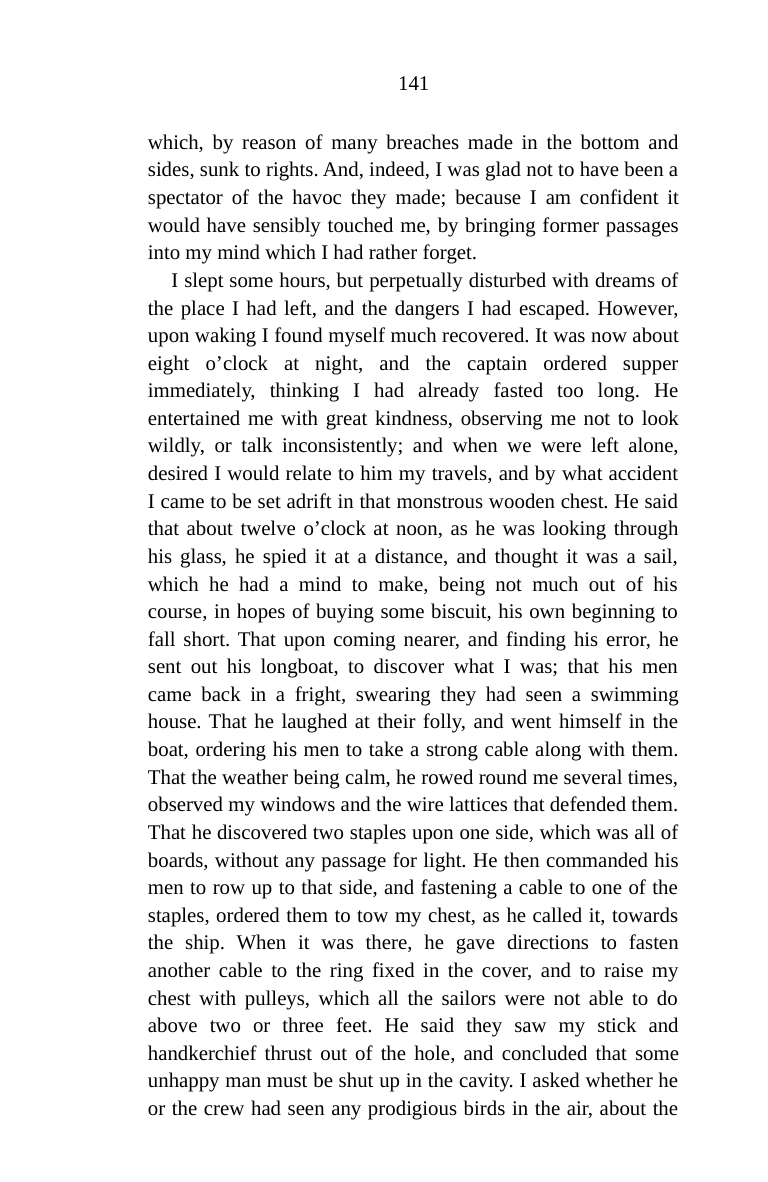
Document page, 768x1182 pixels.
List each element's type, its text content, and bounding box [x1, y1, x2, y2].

text I slept some hours, but perpetually disturbed with dreams of the place I had left, and the dangers I had escaped. However, upon waking I found myself much recovered. It was now about eight o’clock at night, and the captain ordered supper immediately, thinking I had already fasted too long. He entertained me with great kindness, observing me not to look wildly, or talk inconsistently; and when we were left alone, desired I would relate to him my travels, and by what accident I came to be set adrift in that monstrous wooden chest. He said that about twelve o’clock at noon, as he was looking through his glass, he spied it at a distance, and thought it was a sail, which he had a mind to make, being not much out of his course, in hopes of buying some biscuit, his own beginning to fall short. That upon coming nearer, and finding his error, he sent out his longboat, to discover what I was; that his men came back in a fright, swearing they had seen a swimming house. That he laughed at their folly, and went himself in the boat, ordering his men to take a strong cable along with them. That the weather being calm, he rowed round me several times, observed my windows and the wire lattices that defended them. That he discovered two staples upon one side, which was all of boards, without any passage for light. He then commanded his men to row up to that side, and fastening a cable to one of the staples, ordered them to tow my chest, as he called it, towards the ship. When it was there, he gave directions to fasten another cable to the ring fixed in the cover, and to raise my chest with pulleys, which all the sailors were not able to do above two or three feet. He said they saw my stick and handkerchief thrust out of the hole, and concluded that some unhappy man must be shut up in the cavity. I asked whether he or the crew had seen any prodigious birds in the air, about the [148, 268, 679, 1120]
text which, by reason of many breaches made in the bottom and sides, sunk to rights. And, indeed, I was glad not to have been a spectator of the havoc they made; because I am confident it would have sensibly touched me, by bringing former passages into my mind which I had rather forget. [148, 130, 679, 264]
